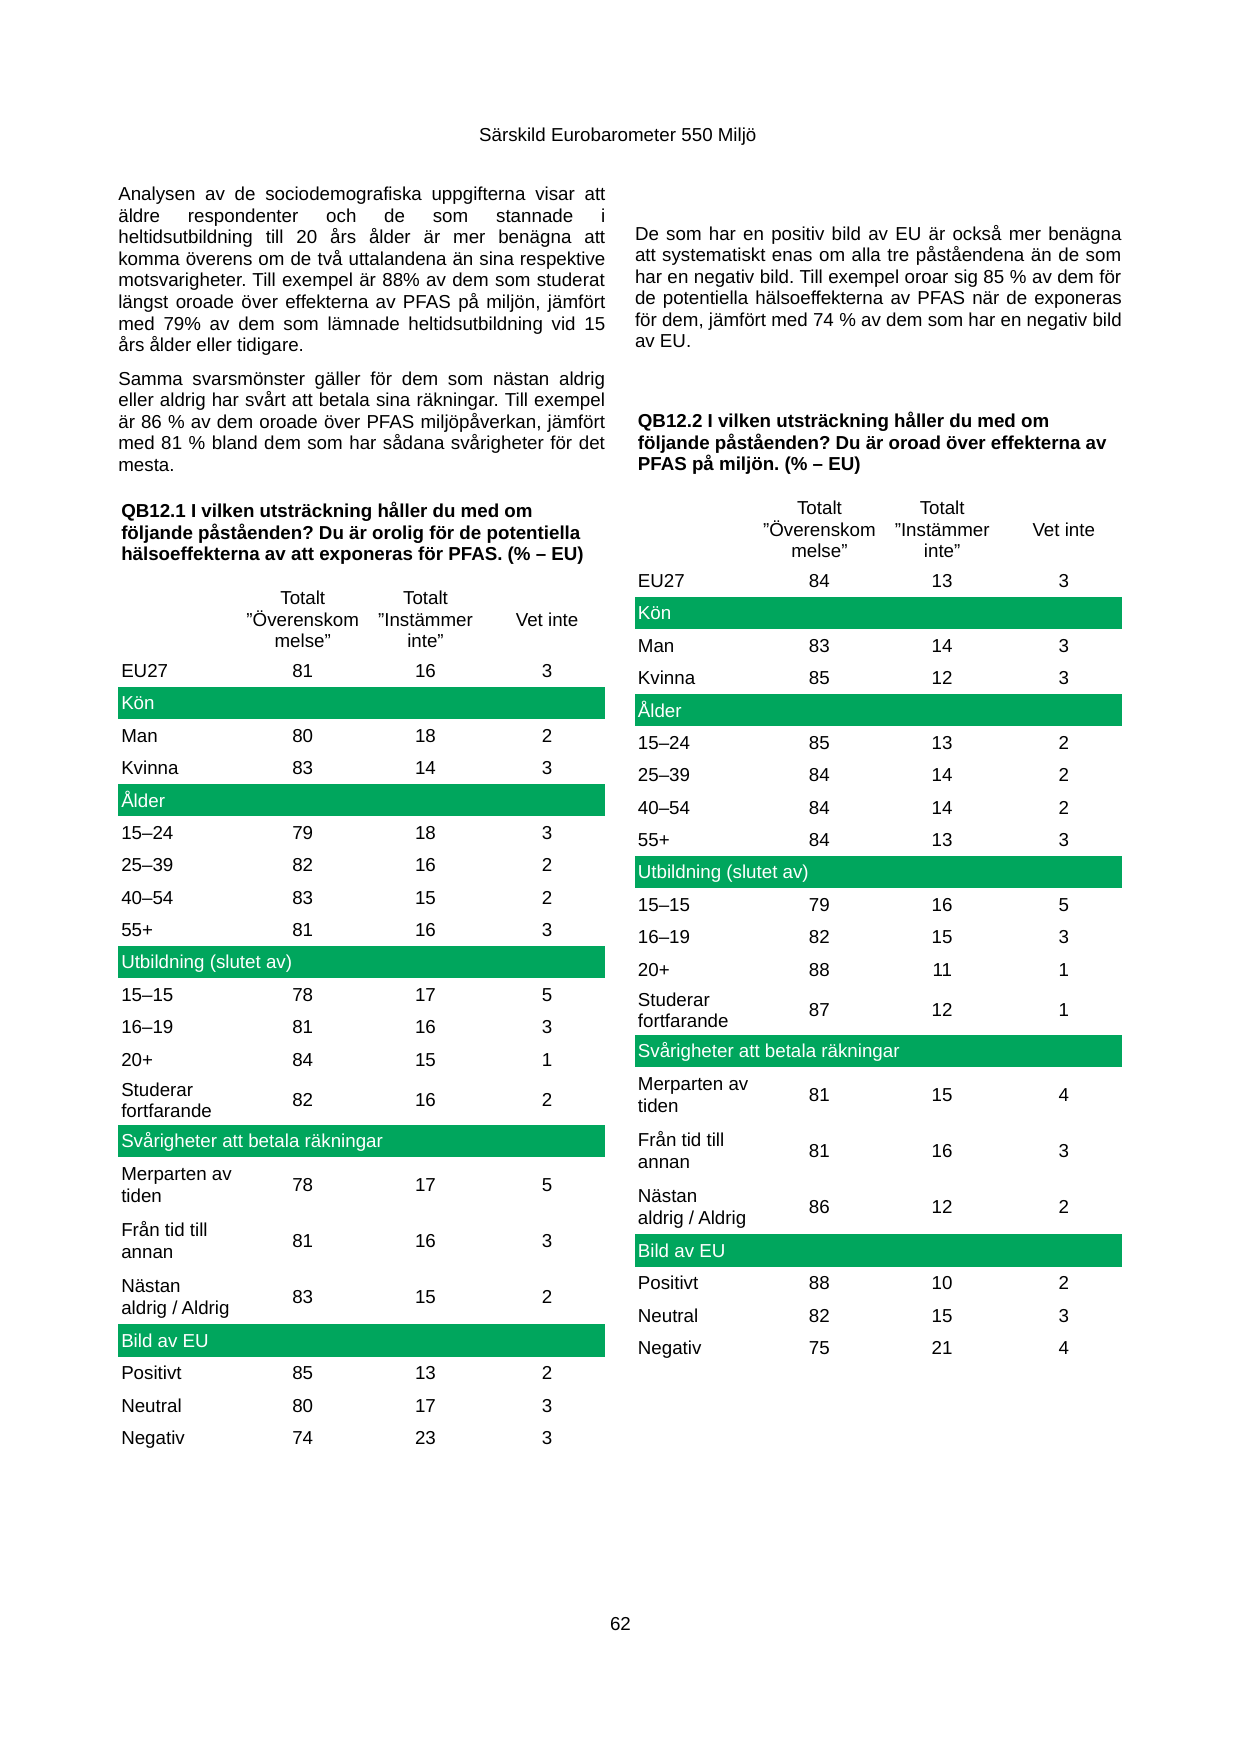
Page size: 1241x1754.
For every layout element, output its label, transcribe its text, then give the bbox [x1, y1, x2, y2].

table_cell 3 [488, 1422, 605, 1454]
table_cell 2 [488, 881, 605, 913]
table_cell 13 [879, 726, 1005, 759]
table_cell 20+ [635, 953, 759, 986]
table_cell 20+ [118, 1043, 243, 1076]
table_cell 16 [362, 1213, 488, 1268]
table_cell 84 [759, 759, 879, 791]
table_cell 4 [1005, 1332, 1122, 1364]
table_cell 2 [488, 1076, 605, 1124]
table_cell Positivt [635, 1267, 759, 1299]
table_cell 3 [488, 752, 605, 784]
table_cell 3 [488, 816, 605, 849]
table_cell 15–24 [118, 816, 243, 849]
table_cell Neutral [635, 1299, 759, 1332]
table_cell 2 [488, 849, 605, 881]
table_cell 79 [243, 816, 362, 849]
table_cell Nästan aldrig / Aldrig [635, 1179, 759, 1234]
table_cell 78 [243, 1157, 362, 1213]
table_cell 23 [362, 1422, 488, 1454]
table_cell 3 [488, 654, 605, 687]
table_cell 11 [879, 953, 1005, 986]
table_cell [635, 494, 759, 564]
table_cell 81 [759, 1067, 879, 1123]
table_cell 2 [1005, 1179, 1122, 1234]
table_cell 3 [1005, 1123, 1122, 1178]
table_cell 82 [759, 921, 879, 953]
table_cell 15 [879, 1299, 1005, 1332]
table_cell 2 [488, 1269, 605, 1324]
table_cell 25–39 [118, 849, 243, 881]
table_cell Vet inte [1005, 494, 1122, 564]
table_cell 12 [879, 662, 1005, 694]
table_cell [118, 584, 243, 654]
table_cell 18 [362, 816, 488, 849]
table_cell 2 [1005, 759, 1122, 791]
table_cell 84 [243, 1043, 362, 1076]
table_cell 2 [1005, 1267, 1122, 1299]
table_cell 15–24 [635, 726, 759, 759]
table_cell 81 [759, 1123, 879, 1178]
table_cell EU27 [118, 654, 243, 687]
table_cell 1 [488, 1043, 605, 1076]
table_cell 82 [243, 849, 362, 881]
table_cell Negativ [635, 1332, 759, 1364]
table_cell Kvinna [118, 752, 243, 784]
table_cell 4 [1005, 1067, 1122, 1123]
table_cell 14 [879, 759, 1005, 791]
table_cell 79 [759, 888, 879, 921]
table_cell 2 [488, 1357, 605, 1389]
table_cell 55+ [118, 914, 243, 946]
text Analysen av de sociodemografiska uppgifterna visar att äldre respondenter och de som stannade i heltidsutbildning till 20 års ålder är mer benägna att komma överens om de två uttalandena än sina respektive motsvarigheter. Till exempel är 88% av dem som studerat längst oroade över effekterna av PFAS på miljön, jämfört med 79% av dem som lämnade heltidsutbildning vid 15 års ålder eller tidigare. [118, 183, 605, 356]
table_cell 84 [759, 824, 879, 856]
table_cell 85 [759, 662, 879, 694]
table_cell Ålder [118, 784, 605, 816]
table_cell 13 [879, 824, 1005, 856]
table_cell 84 [759, 564, 879, 597]
table_cell Utbildning (slutet av) [635, 856, 1122, 888]
table_cell 13 [362, 1357, 488, 1389]
table_cell Studerar fortfarande [635, 986, 759, 1034]
table_cell 16 [879, 1123, 1005, 1178]
table_cell 16 [362, 654, 488, 687]
table_header QB12.2 I vilken utsträckning håller du med om följande påståenden? Du är oroad över effekterna av PFAS på miljön. (% – EU) [635, 391, 1122, 494]
table_cell Svårigheter att betala räkningar [118, 1125, 605, 1157]
table_cell 3 [488, 1213, 605, 1268]
table_cell 3 [1005, 824, 1122, 856]
table_cell Kön [635, 597, 1122, 629]
table_cell 15–15 [118, 978, 243, 1011]
table_cell 82 [243, 1076, 362, 1124]
table_cell Totalt ”Överenskommelse” [243, 584, 362, 654]
table_cell Vet inte [488, 584, 605, 654]
table_cell 16 [362, 849, 488, 881]
table_cell 83 [243, 881, 362, 913]
table_cell 81 [243, 1213, 362, 1268]
table_cell 3 [1005, 662, 1122, 694]
table_cell 17 [362, 978, 488, 1011]
table_cell 85 [243, 1357, 362, 1389]
table_cell 2 [488, 719, 605, 752]
table_cell 16 [362, 1011, 488, 1043]
table_cell 81 [243, 914, 362, 946]
table_cell Man [118, 719, 243, 752]
table_cell 16–19 [635, 921, 759, 953]
table_cell 15 [879, 1067, 1005, 1123]
table_cell 3 [488, 914, 605, 946]
table_cell 17 [362, 1157, 488, 1213]
table_cell Nästan aldrig / Aldrig [118, 1269, 243, 1324]
table_cell 13 [879, 564, 1005, 597]
table_cell Kvinna [635, 662, 759, 694]
table_cell 16 [362, 914, 488, 946]
table_cell Merparten av tiden [118, 1157, 243, 1213]
table_cell 80 [243, 1389, 362, 1422]
table_cell 85 [759, 726, 879, 759]
table_cell 82 [759, 1299, 879, 1332]
table_cell 3 [1005, 1299, 1122, 1332]
table_cell Studerar fortfarande [118, 1076, 243, 1124]
table_cell 17 [362, 1389, 488, 1422]
table_cell Negativ [118, 1422, 243, 1454]
table_cell 2 [1005, 791, 1122, 823]
table_cell 3 [1005, 921, 1122, 953]
table_cell 5 [488, 978, 605, 1011]
table_cell 55+ [635, 824, 759, 856]
table_cell 15–15 [635, 888, 759, 921]
table_cell 84 [759, 791, 879, 823]
table_cell 2 [1005, 726, 1122, 759]
table_cell Totalt ”Instämmer inte” [362, 584, 488, 654]
table_cell 3 [488, 1011, 605, 1043]
table_cell 15 [362, 1269, 488, 1324]
table_cell 5 [1005, 888, 1122, 921]
table_cell Bild av EU [635, 1234, 1122, 1267]
table_cell 40–54 [118, 881, 243, 913]
table_cell 14 [362, 752, 488, 784]
table_cell 16 [362, 1076, 488, 1124]
table_cell 12 [879, 1179, 1005, 1234]
table_cell Svårigheter att betala räkningar [635, 1035, 1122, 1067]
table_cell 5 [488, 1157, 605, 1213]
table_cell 15 [362, 881, 488, 913]
table_cell 14 [879, 629, 1005, 662]
table_cell Utbildning (slutet av) [118, 946, 605, 978]
table_cell 75 [759, 1332, 879, 1364]
table_cell 10 [879, 1267, 1005, 1299]
table_cell 81 [243, 1011, 362, 1043]
table_cell Positivt [118, 1357, 243, 1389]
table_cell Man [635, 629, 759, 662]
table_cell Neutral [118, 1389, 243, 1422]
table_cell Merparten av tiden [635, 1067, 759, 1123]
text De som har en positiv bild av EU är också mer benägna att systematiskt enas om alla tre påståendena än de som har en negativ bild. Till exempel oroar sig 85 % av dem för de potentiella hälsoeffekterna av PFAS när de exponeras för dem, jämfört med 74 % av dem som har en negativ bild av EU. [635, 222, 1122, 352]
text Samma svarsmönster gäller för dem som nästan aldrig eller aldrig har svårt att betala sina räkningar. Till exempel är 86 % av dem oroade över PFAS miljöpåverkan, jämfört med 81 % bland dem som har sådana svårigheter för det mesta. [118, 367, 605, 475]
table_cell Kön [118, 687, 605, 719]
table_cell 81 [243, 654, 362, 687]
table_cell 87 [759, 986, 879, 1034]
table_cell Bild av EU [118, 1324, 605, 1357]
table_cell 18 [362, 719, 488, 752]
table_cell 88 [759, 1267, 879, 1299]
table_cell Från tid till annan [635, 1123, 759, 1178]
table_cell 25–39 [635, 759, 759, 791]
table_cell 40–54 [635, 791, 759, 823]
table_cell 3 [1005, 564, 1122, 597]
table_cell 86 [759, 1179, 879, 1234]
table_cell 83 [243, 752, 362, 784]
table_cell Totalt ”Instämmer inte” [879, 494, 1005, 564]
table_cell 1 [1005, 953, 1122, 986]
table_cell 78 [243, 978, 362, 1011]
table_cell 3 [488, 1389, 605, 1422]
table_cell Totalt ”Överenskommelse” [759, 494, 879, 564]
table_cell 74 [243, 1422, 362, 1454]
table_cell 16–19 [118, 1011, 243, 1043]
table_cell Från tid till annan [118, 1213, 243, 1268]
table_cell 16 [879, 888, 1005, 921]
table_cell 80 [243, 719, 362, 752]
table_cell 14 [879, 791, 1005, 823]
table_cell EU27 [635, 564, 759, 597]
table_cell 83 [759, 629, 879, 662]
table_cell 15 [879, 921, 1005, 953]
table_header QB12.1 I vilken utsträckning håller du med om följande påståenden? Du är orolig för de potentiella hälsoeffekterna av att exponeras för PFAS. (% – EU) [118, 481, 605, 584]
table_cell 83 [243, 1269, 362, 1324]
table_cell 1 [1005, 986, 1122, 1034]
table_cell 15 [362, 1043, 488, 1076]
table_cell 3 [1005, 629, 1122, 662]
table_cell 88 [759, 953, 879, 986]
table_cell 12 [879, 986, 1005, 1034]
table_cell 21 [879, 1332, 1005, 1364]
table_cell Ålder [635, 694, 1122, 726]
